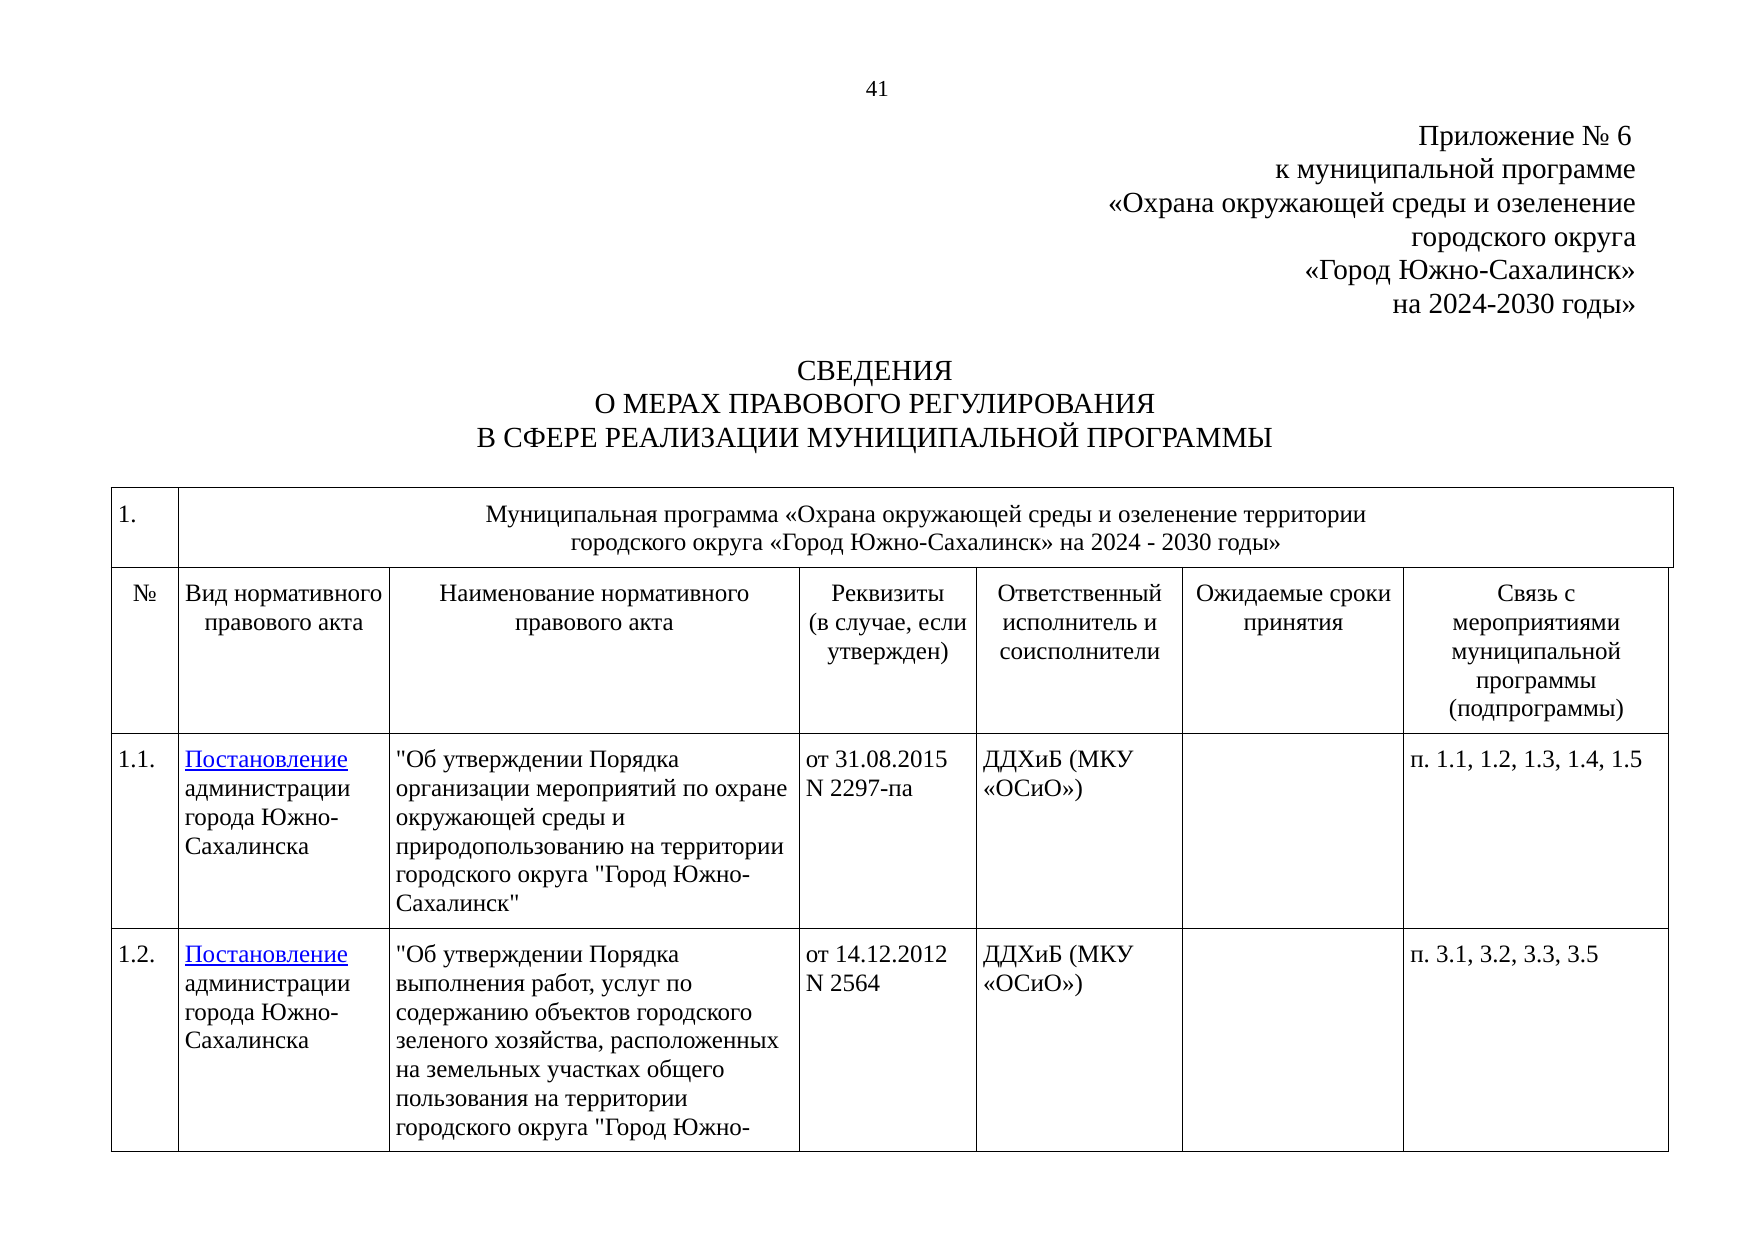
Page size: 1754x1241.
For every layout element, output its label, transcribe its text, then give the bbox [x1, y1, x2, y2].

table_cell [1669, 928, 1674, 1151]
text на 2024-2030 годы» [118, 286, 1636, 319]
table_cell "Об утверждении Порядка выполнения работ, услуг по содержанию объектов городского зеленого хозяйства, расположенных на земельных участках общего пользования на территории городского округа "Город Южно- [390, 929, 799, 1151]
text О МЕРАХ ПРАВОВОГО РЕГУЛИРОВАНИЯ [118, 386, 1632, 420]
text к муниципальной программе [118, 152, 1636, 185]
text «Охрана окружающей среды и озеленение [118, 185, 1636, 219]
text Приложение № 6 [118, 118, 1632, 152]
table_header 1. [112, 488, 178, 567]
table_cell п. 3.1, 3.2, 3.3, 3.5 [1404, 929, 1668, 1151]
table_cell ДДХиБ (МКУ «ОСиО») [977, 929, 1182, 1151]
text СВЕДЕНИЯ [118, 353, 1632, 386]
table_cell "Об утверждении Порядка организации мероприятий по охране окружающей среды и природопользованию на территории городского округа "Город Южно-Сахалинск" [390, 734, 799, 928]
table_cell Реквизиты (в случае, если утвержден) [800, 568, 976, 733]
table_cell Постановление администрации города Южно-Сахалинска [179, 929, 389, 1151]
text «Город Южно-Сахалинск» [118, 252, 1636, 286]
text В СФЕРЕ РЕАЛИЗАЦИИ МУНИЦИПАЛЬНОЙ ПРОГРАММЫ [118, 420, 1632, 453]
table_cell [1669, 568, 1674, 733]
table_cell [1183, 929, 1403, 1151]
text городского округа [118, 219, 1636, 252]
table_cell от 31.08.2015 N 2297-па [800, 734, 976, 928]
table_cell п. 1.1, 1.2, 1.3, 1.4, 1.5 [1404, 734, 1668, 928]
table_cell Связь с мероприятиями муниципальной программы (подпрограммы) [1404, 568, 1668, 733]
table_cell 1.1. [112, 734, 178, 928]
table_cell Ответственный исполнитель и соисполнители [977, 568, 1182, 733]
table_cell от 14.12.2012 N 2564 [800, 929, 976, 1151]
table_cell Постановление администрации города Южно-Сахалинска [179, 734, 389, 928]
table_cell ДДХиБ (МКУ «ОСиО») [977, 734, 1182, 928]
table_cell [1183, 734, 1403, 928]
table_cell Ожидаемые сроки принятия [1183, 568, 1403, 733]
table_header Муниципальная программа «Охрана окружающей среды и озеленение территории городского округа «Город Южно-Сахалинск» на 2024 - 2030 годы» [179, 488, 1673, 567]
table_cell 1.2. [112, 929, 178, 1151]
table_cell № [112, 568, 178, 733]
table_cell Наименование нормативного правового акта [390, 568, 799, 733]
table_cell Вид нормативного правового акта [179, 568, 389, 733]
table_cell [1669, 733, 1674, 928]
